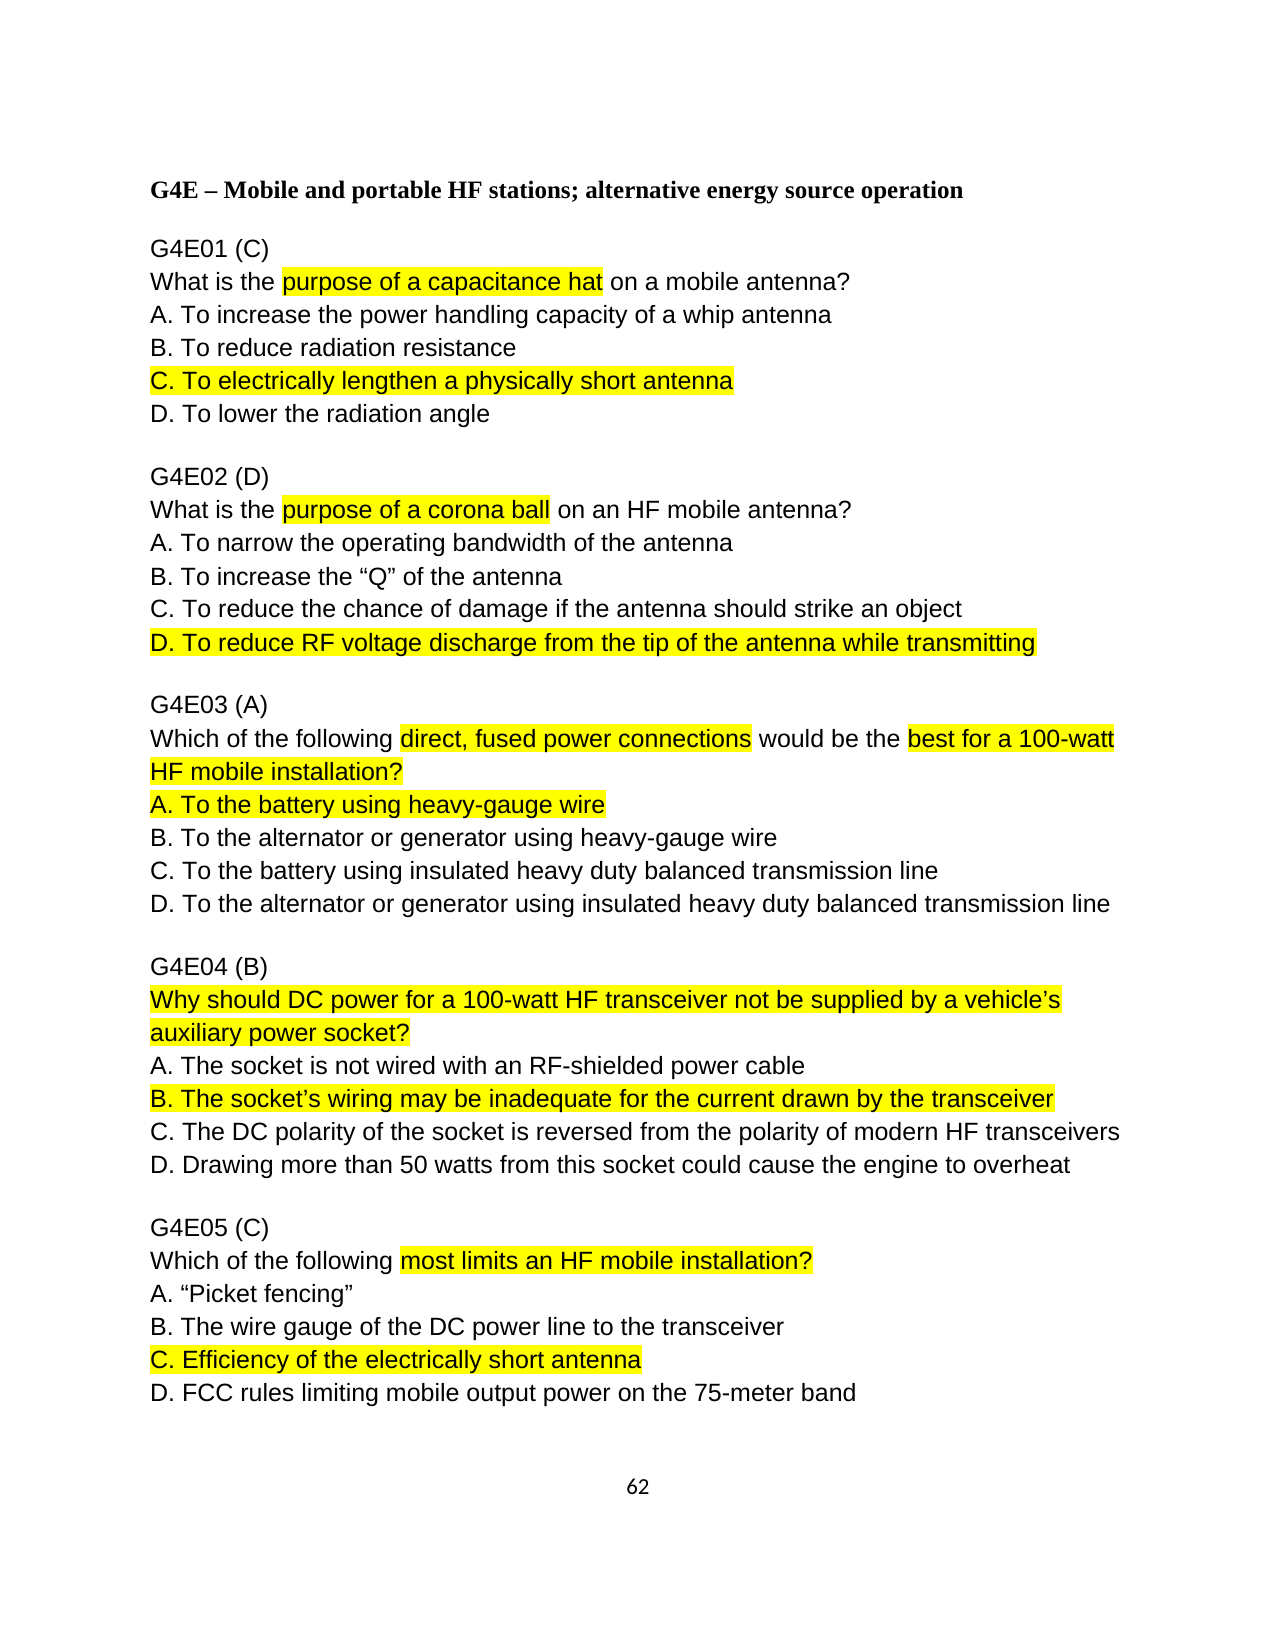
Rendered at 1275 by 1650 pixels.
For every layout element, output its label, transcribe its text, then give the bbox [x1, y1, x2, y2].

text G4E04 (B) Why should DC power for a 100-watt HF transceiver not be supplied by a vehicle’s auxiliary power socket? A. The socket is not wired with an RF-shielded power cable B. The socket’s wiring may be inadequate for the current drawn by the transceiver C. The DC polarity of the socket is reversed from the polarity of modern HF transceivers D. Drawing more than 50 watts from this socket could cause the engine to overheat [150, 952, 1125, 1178]
text G4E02 (D) What is the purpose of a corona ball on an HF mobile antenna? A. To narrow the operating bandwidth of the antenna B. To increase the “Q” of the antenna C. To reduce the chance of damage if the antenna should strike an object D. To reduce RF voltage discharge from the tip of the antenna while transmitting [150, 462, 1125, 656]
text G4E01 (C) What is the purpose of a capacitance hat on a mobile antenna? A. To increase the power handling capacity of a whip antenna B. To reduce radiation resistance C. To electrically lengthen a physically short antenna D. To lower the radiation angle [150, 234, 1125, 428]
text G4E03 (A) Which of the following direct, fused power connections would be the best for a 100-watt HF mobile installation? A. To the battery using heavy-gauge wire B. To the alternator or generator using heavy-gauge wire C. To the battery using insulated heavy duty balanced transmission line D. To the alternator or generator using insulated heavy duty balanced transmission line [150, 691, 1125, 917]
subtitle G4E – Mobile and portable HF stations; alternative energy source operation [150, 176, 1125, 204]
text G4E05 (C) Which of the following most limits an HF mobile installation? A. “Picket fencing” B. The wire gauge of the DC power line to the transceiver C. Efficiency of the electrically short antenna D. FCC rules limiting mobile output power on the 75-meter band [150, 1213, 1125, 1407]
